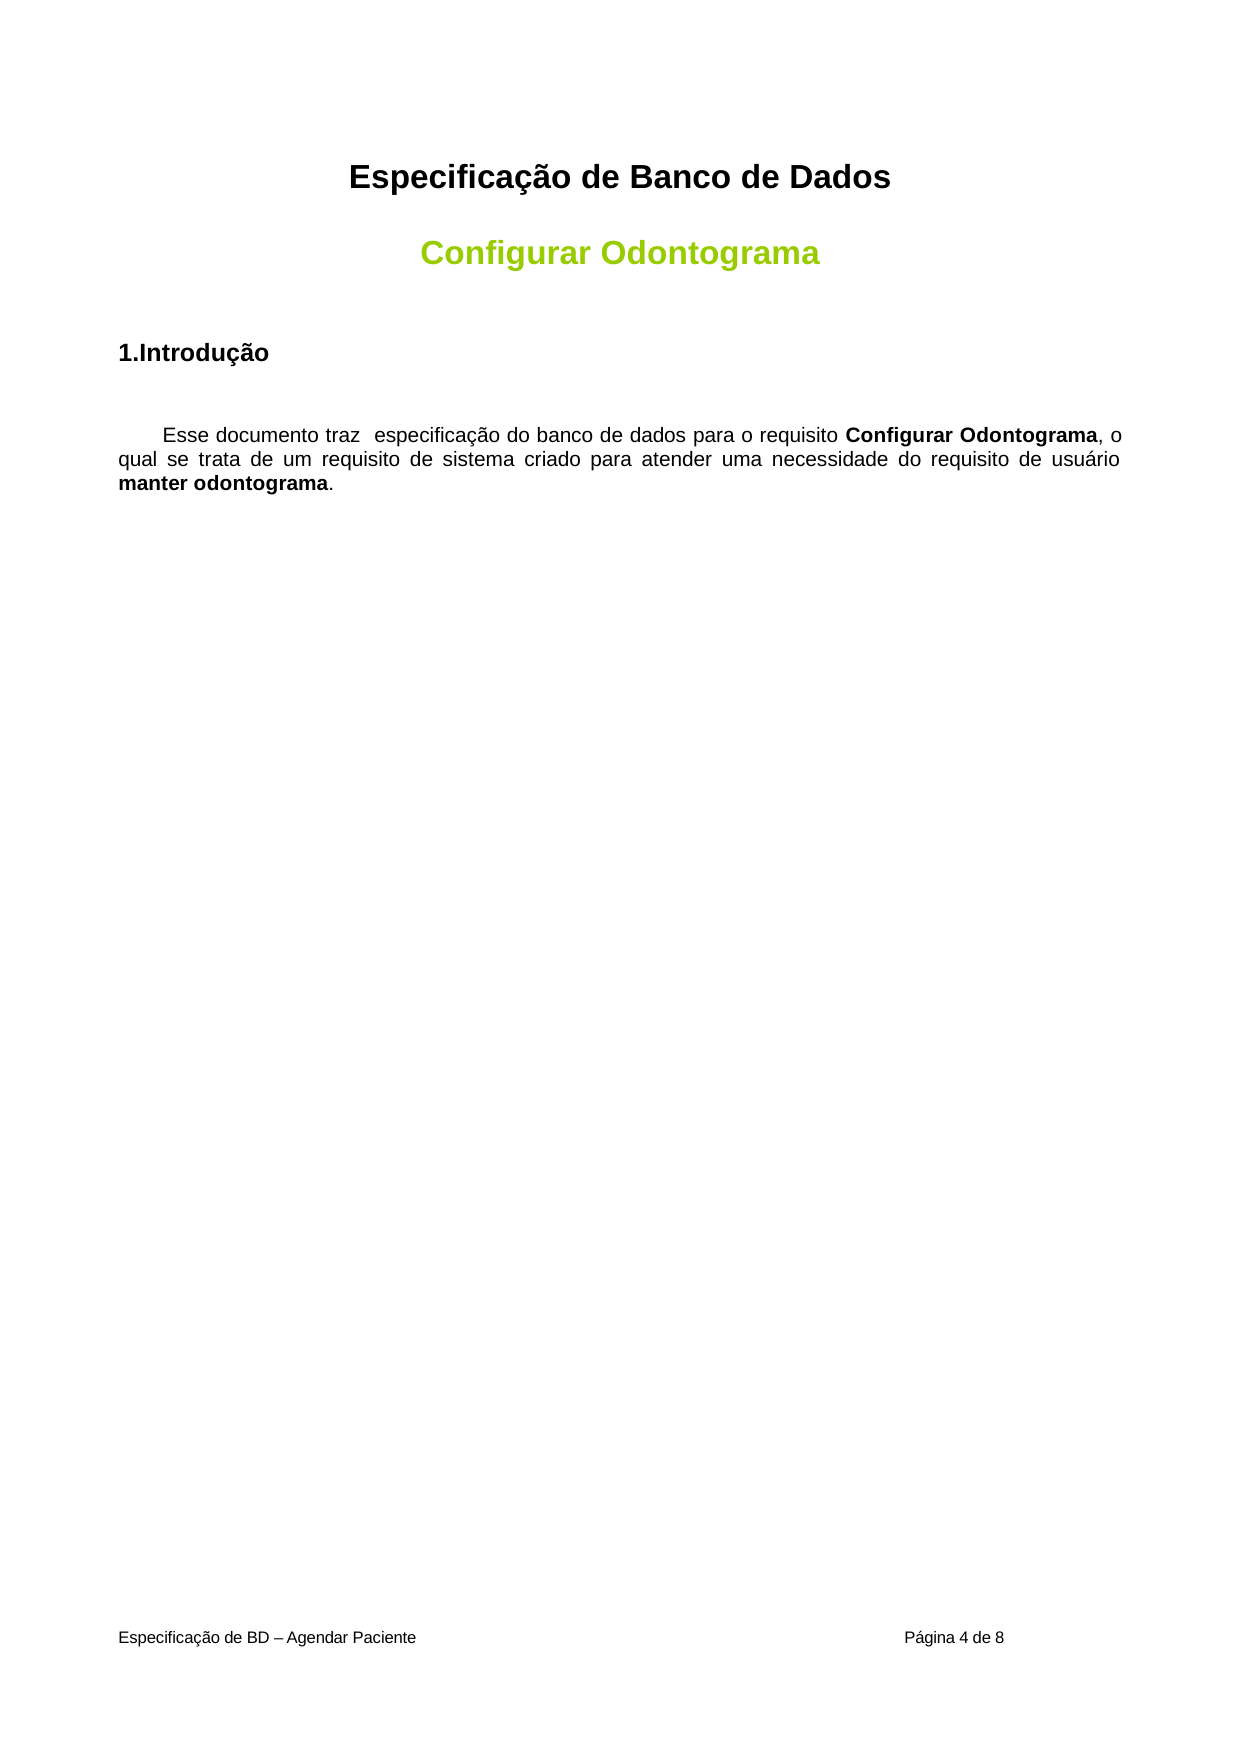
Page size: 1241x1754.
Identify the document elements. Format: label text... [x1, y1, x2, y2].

title Configurar Odontograma [118, 233, 1122, 272]
title Especificação de Banco de Dados [118, 157, 1122, 196]
text Esse documento traz especificação do banco de dados para o requisito Configurar Odontograma, o qual se trata de um requisito de sistema criado para atender uma necessidade do requisito de usuário manter odontograma. [118, 422, 1122, 495]
subtitle Introdução [118, 338, 1122, 367]
